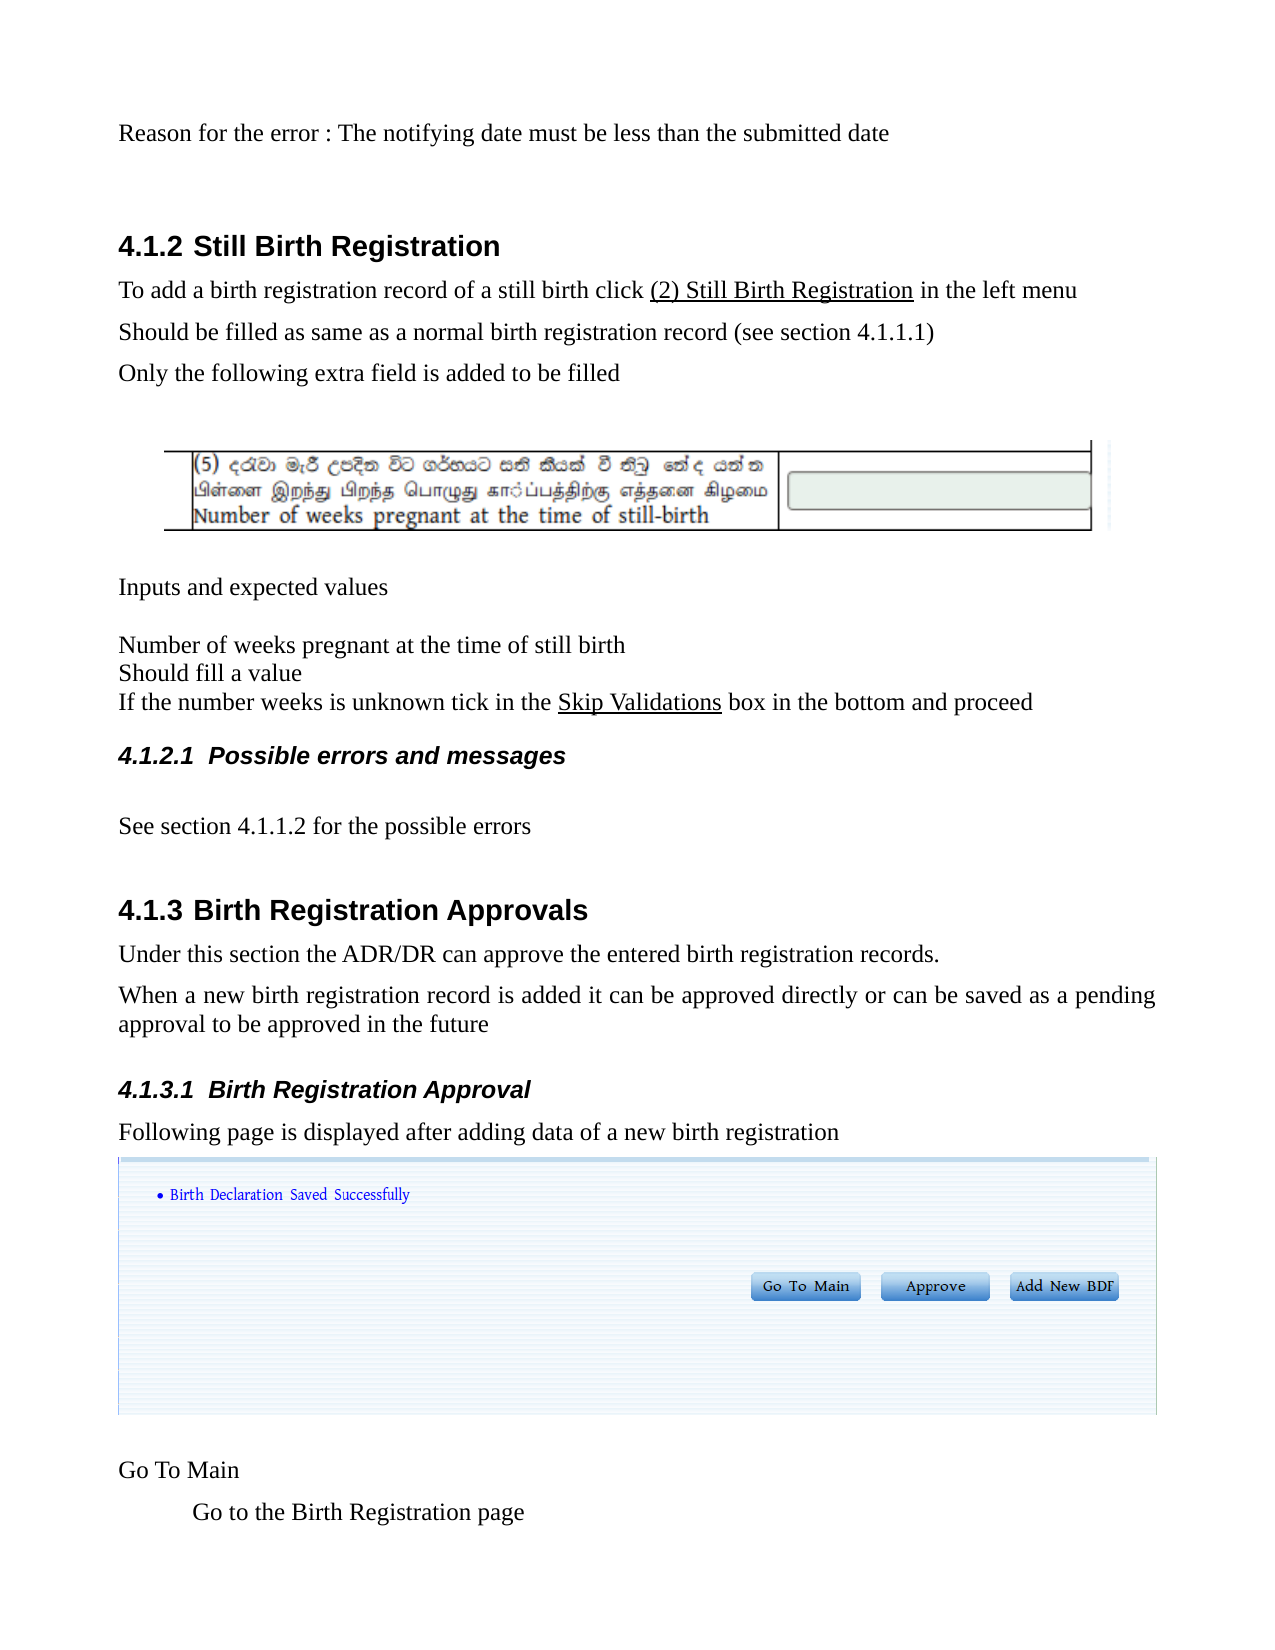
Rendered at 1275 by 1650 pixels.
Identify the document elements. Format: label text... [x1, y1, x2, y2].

picture [118, 1157, 1157, 1415]
subtitle Birth Registration Approvals [118, 893, 1157, 927]
subtitle Possible errors and messages [118, 741, 1157, 769]
text To add a birth registration record of a still birth click (2) Still Birth Registration in the left menu [118, 275, 1157, 304]
text Reason for the error : The notifying date must be less than the submitted date [118, 118, 1157, 147]
text Only the following extra field is added to be filled [118, 358, 1157, 387]
picture [164, 440, 1111, 531]
text Under this section the ADR/DR can approve the entered birth registration records. [118, 939, 1157, 968]
subtitle Still Birth Registration [118, 229, 1157, 263]
text Go To Main [118, 1455, 1157, 1484]
text Should fill a value [118, 658, 1157, 687]
subtitle Birth Registration Approval [118, 1076, 1157, 1104]
text Number of weeks pregnant at the time of still birth [118, 630, 1157, 658]
text See section 4.1.1.2 for the possible errors [118, 811, 1157, 839]
text If the number weeks is unknown tick in the Skip Validations box in the bottom and proceed [118, 687, 1157, 716]
text Inputs and expected values [118, 572, 1157, 601]
text When a new birth registration record is added it can be approved directly or can be saved as a pending approval to be approved in the future [118, 981, 1157, 1038]
text Go to the Birth Registration page [118, 1497, 1157, 1525]
text Following page is displayed after adding data of a new birth registration [118, 1117, 1157, 1145]
text Should be filled as same as a normal birth registration record (see section 4.1.1.1) [118, 317, 1157, 345]
